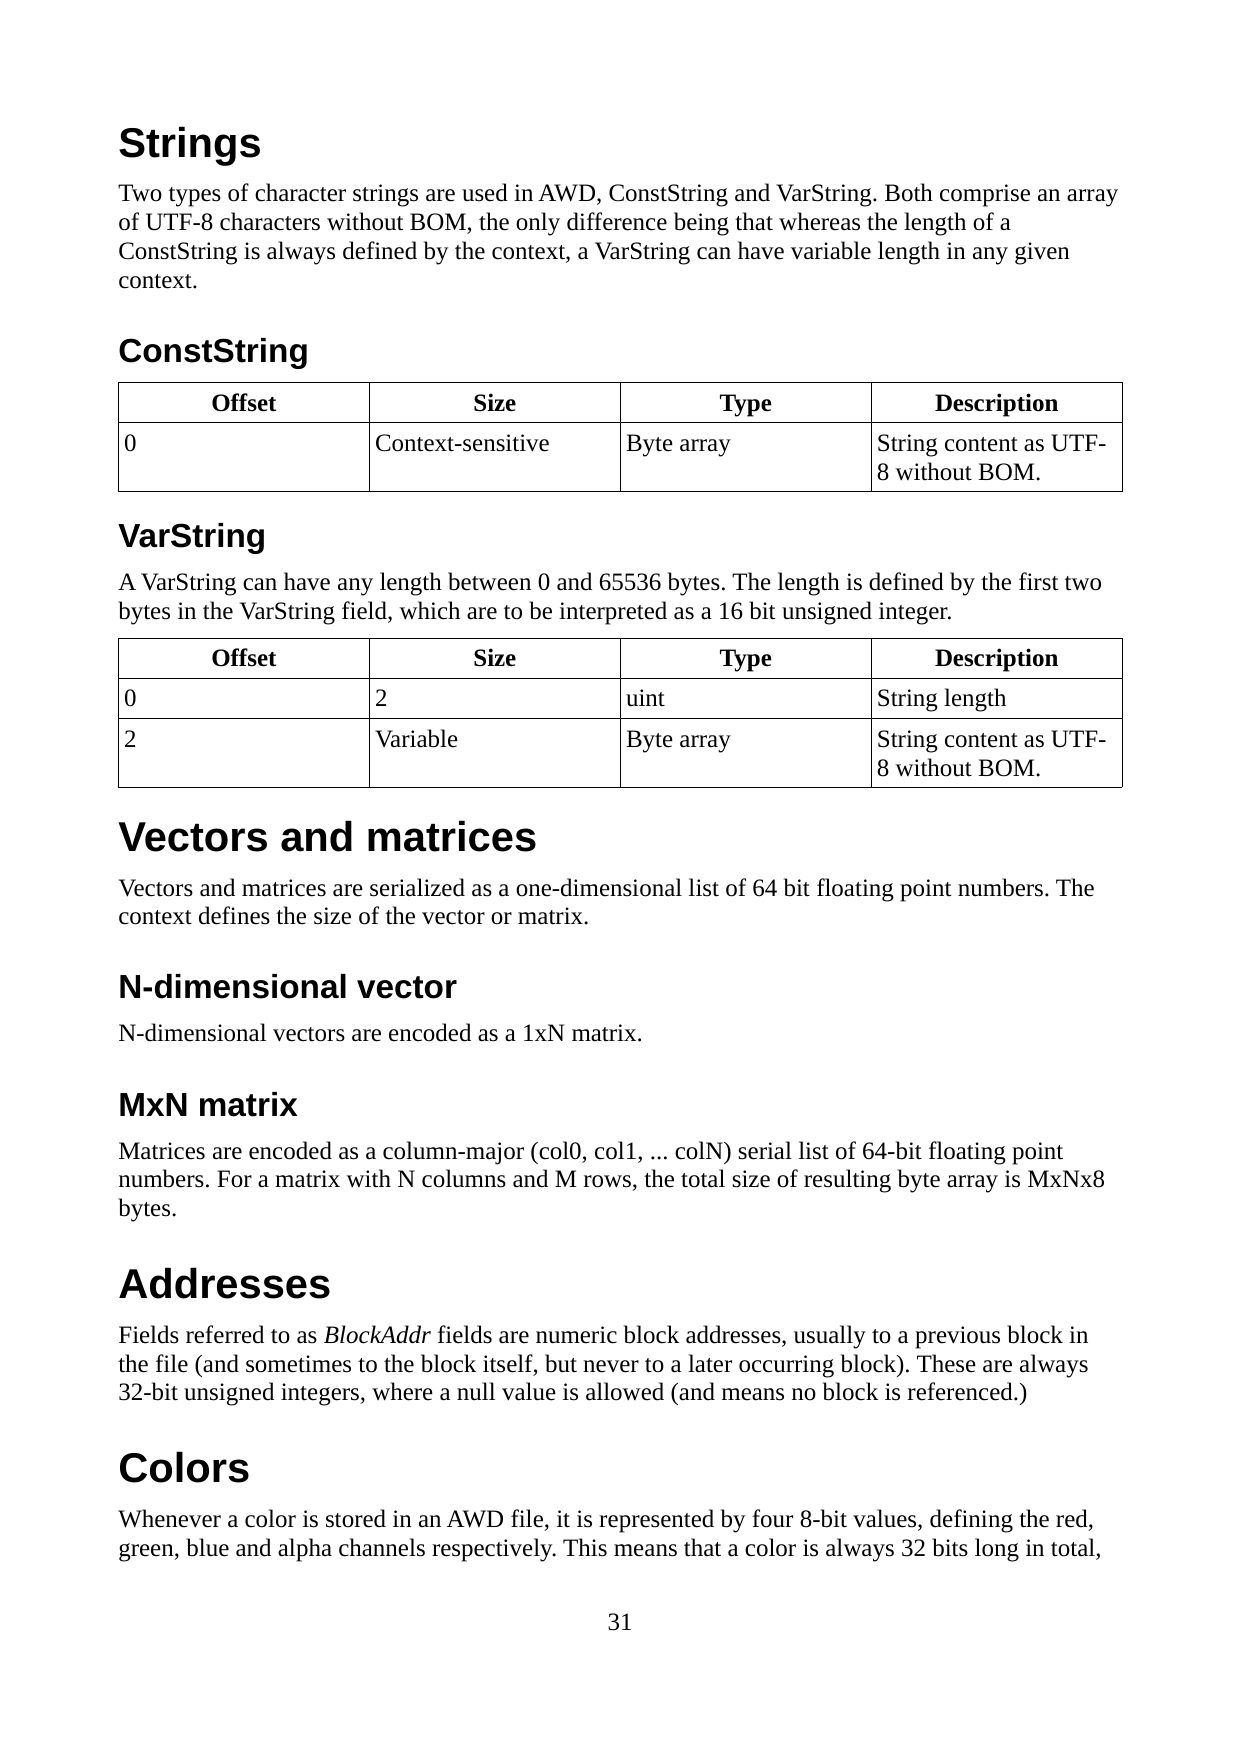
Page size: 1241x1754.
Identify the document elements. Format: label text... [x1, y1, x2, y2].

subtitle ConstString [118, 331, 1122, 369]
table_cell String length [872, 679, 1122, 718]
table_header Description [872, 383, 1122, 422]
text Matrices are encoded as a column-major (col0, col1, ... colN) serial list of 64-bit floating point numbers. For a matrix with N columns and M rows, the total size of resulting byte array is MxNx8 bytes. [118, 1136, 1122, 1222]
table_cell Variable [370, 719, 620, 787]
subtitle MxN matrix [118, 1085, 1122, 1123]
table_cell Context-sensitive [370, 423, 620, 491]
subtitle Addresses [118, 1259, 1122, 1307]
table_cell Byte array [621, 719, 871, 787]
subtitle VarString [118, 516, 1122, 555]
table_header Description [872, 639, 1122, 678]
table_cell 0 [119, 679, 369, 718]
text N-dimensional vectors are encoded as a 1xN matrix. [118, 1018, 1122, 1047]
text Whenever a color is stored in an AWD file, it is represented by four 8-bit values, defining the red, green, blue and alpha channels respectively. This means that a color is always 32 bits long in total, [118, 1504, 1122, 1562]
table_cell 0 [119, 423, 369, 491]
table_header Type [621, 639, 871, 678]
table_cell String content as UTF-8 without BOM. [872, 423, 1122, 491]
subtitle Vectors and matrices [118, 812, 1122, 860]
text Vectors and matrices are serialized as a one-dimensional list of 64 bit floating point numbers. The context defines the size of the vector or matrix. [118, 873, 1122, 930]
table_cell Byte array [621, 423, 871, 491]
subtitle Strings [118, 118, 1122, 166]
subtitle N-dimensional vector [118, 968, 1122, 1006]
subtitle Colors [118, 1444, 1122, 1492]
text Two types of character strings are used in AWD, ConstString and VarString. Both comprise an array of UTF-8 characters without BOM, the only difference being that whereas the length of a ConstString is always defined by the context, a VarString can have variable length in any given context. [118, 178, 1122, 293]
table_header Size [370, 639, 620, 678]
table_cell String content as UTF-8 without BOM. [872, 719, 1122, 787]
table_cell uint [621, 679, 871, 718]
table_cell 2 [370, 679, 620, 718]
text A VarString can have any length between 0 and 65536 bytes. The length is defined by the first two bytes in the VarString field, which are to be interpreted as a 16 bit unsigned integer. [118, 567, 1122, 625]
table_cell 2 [119, 719, 369, 787]
table_header Offset [119, 383, 369, 422]
table_header Size [370, 383, 620, 422]
table_header Type [621, 383, 871, 422]
text Fields referred to as BlockAddr fields are numeric block addresses, usually to a previous block in the file (and sometimes to the block itself, but never to a later occurring block). These are always 32-bit unsigned integers, where a null value is allowed (and means no block is referenced.) [118, 1320, 1122, 1406]
table_header Offset [119, 639, 369, 678]
